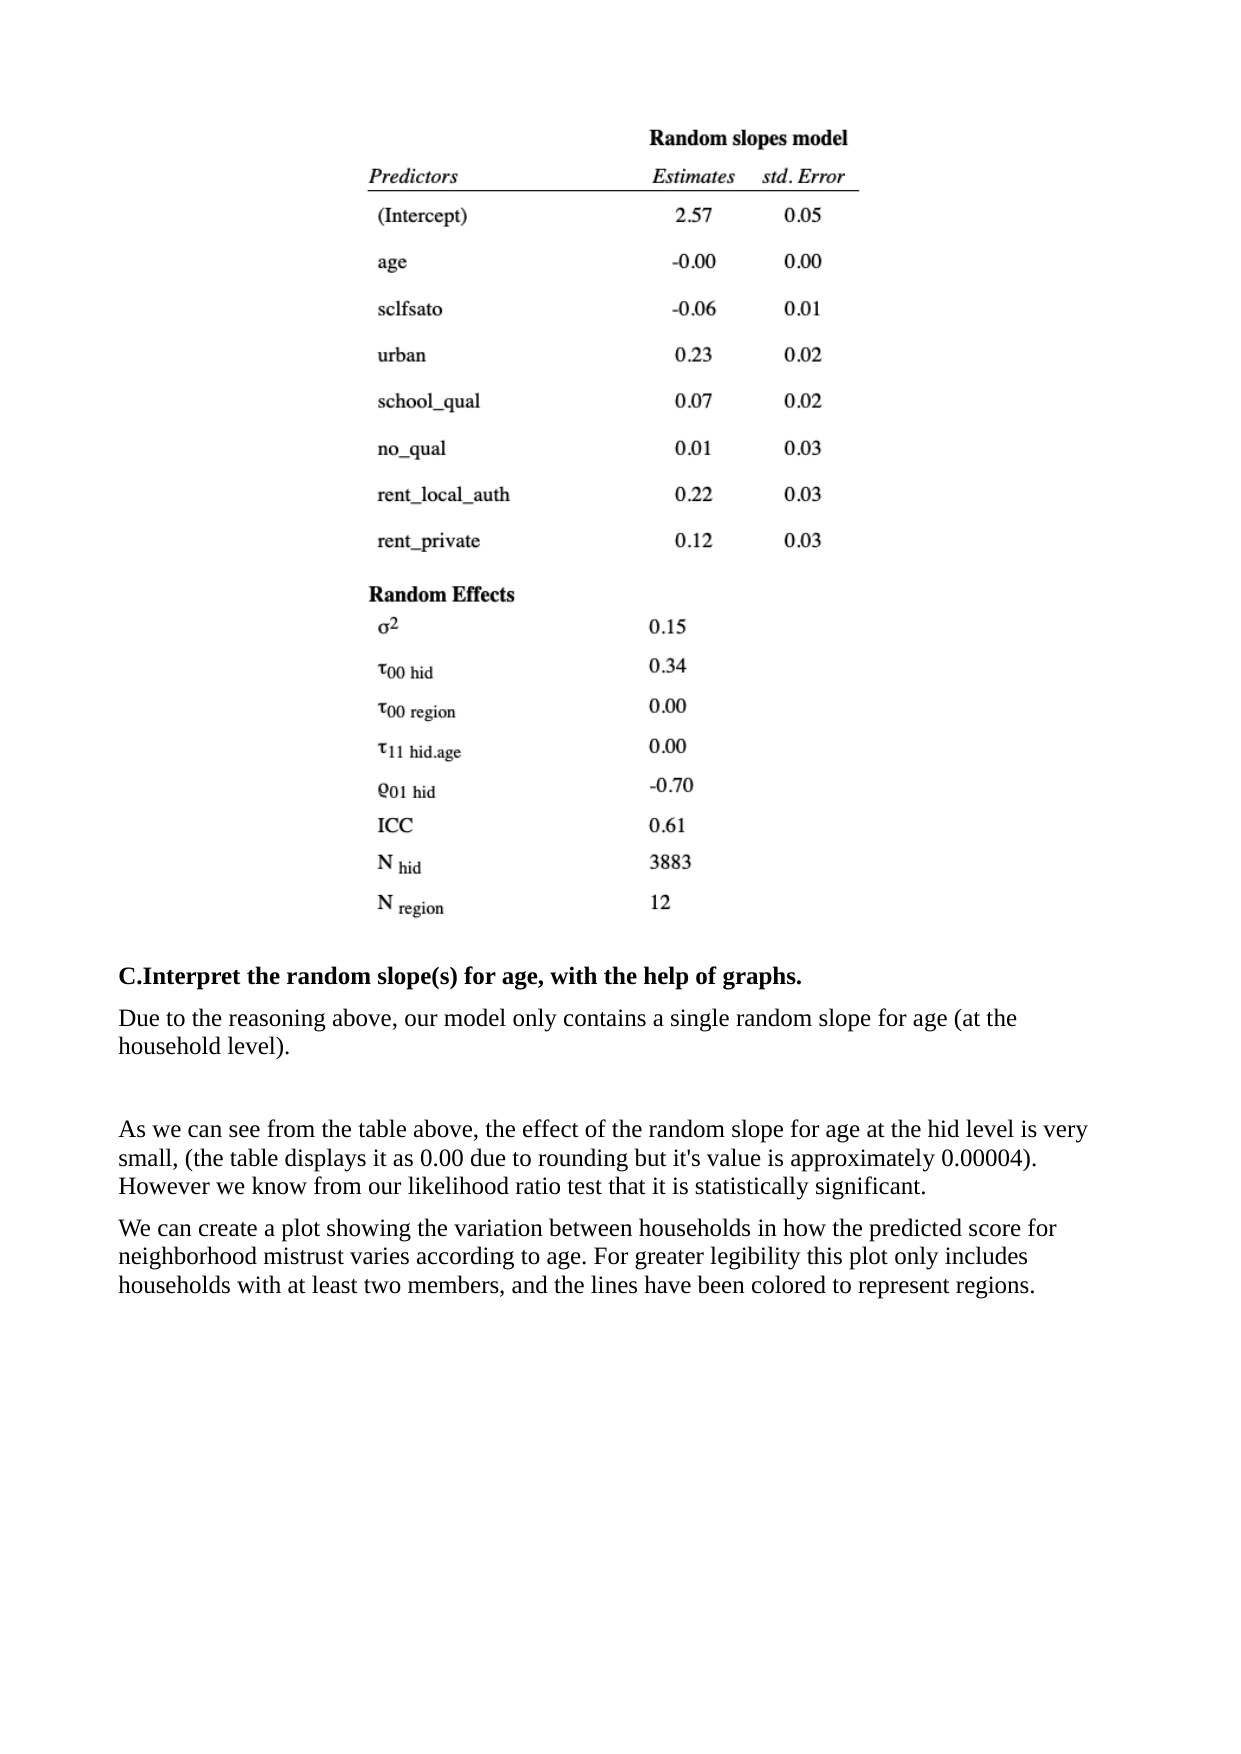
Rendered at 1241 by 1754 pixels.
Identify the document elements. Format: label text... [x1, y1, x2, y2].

text As we can see from the table above, the effect of the random slope for age at the hid level is very small, (the table displays it as 0.00 due to rounding but it's value is approximately 0.00004). However we know from our likelihood ratio test that it is statistically significant. [118, 1114, 1122, 1200]
picture [363, 118, 877, 921]
text We can create a plot showing the variation between households in how the predicted score for neighborhood mistrust varies according to age. For greater legibility this plot only includes households with at least two members, and the lines have been colored to represent regions. [118, 1213, 1122, 1299]
text C.Interpret the random slope(s) for age, with the help of graphs. [118, 961, 1122, 990]
text Due to the reasoning above, our model only contains a single random slope for age (at the household level). [118, 1003, 1122, 1060]
